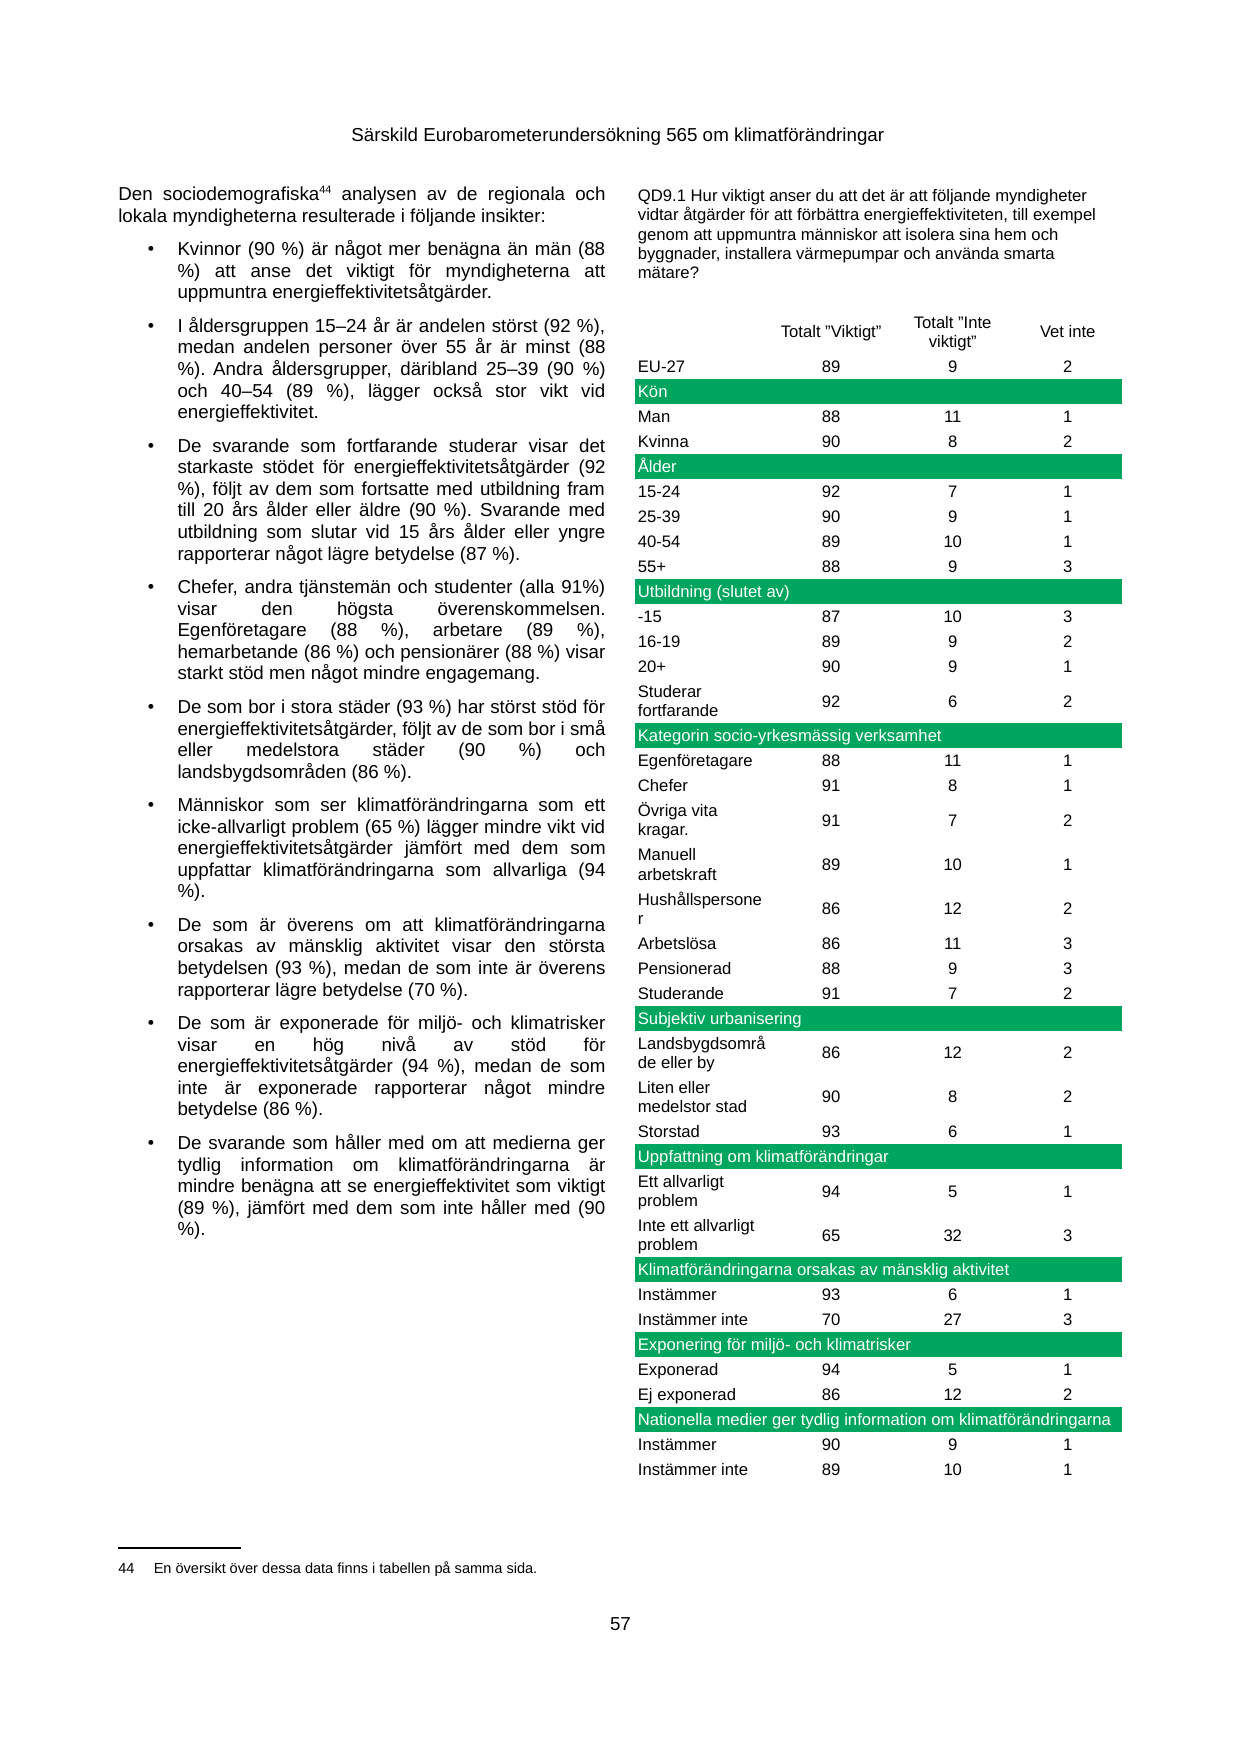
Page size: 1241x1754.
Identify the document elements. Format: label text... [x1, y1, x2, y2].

table_cell 10 [892, 529, 1013, 554]
table_cell 93 [770, 1282, 892, 1307]
list De som är exponerade för miljö- och klimatrisker visar en hög nivå av stöd för energieffektivitetsåtgärder (94 %), medan de som inte är exponerade rapporterar något mindre betydelse (86 %). [148, 1012, 605, 1120]
table_cell 9 [892, 654, 1013, 679]
table_cell Ett allvarligt problem [635, 1169, 770, 1213]
table_cell 10 [892, 842, 1013, 886]
table_cell 1 [1013, 1119, 1122, 1144]
table_cell Storstad [635, 1119, 770, 1144]
table_cell 9 [892, 554, 1013, 579]
table_cell Exponerad [635, 1357, 770, 1382]
table_cell 3 [1013, 604, 1122, 629]
table_cell Totalt ”Viktigt” [770, 310, 892, 354]
table_cell 92 [770, 479, 892, 504]
table_cell Övriga vita kragar. [635, 798, 770, 842]
table_cell Utbildning (slutet av) [635, 579, 1122, 604]
table_cell 2 [1013, 429, 1122, 454]
table_cell 6 [892, 679, 1013, 723]
table_cell 20+ [635, 654, 770, 679]
table_cell 12 [892, 1031, 1013, 1075]
table_cell 91 [770, 981, 892, 1006]
table_cell [635, 285, 770, 310]
table_cell 93 [770, 1119, 892, 1144]
table_cell 1 [1013, 479, 1122, 504]
table_cell 1 [1013, 773, 1122, 798]
table_cell 1 [1013, 404, 1122, 429]
table_cell 9 [892, 956, 1013, 981]
table_cell 2 [1013, 886, 1122, 931]
table_cell 89 [770, 529, 892, 554]
table_cell Instämmer inte [635, 1457, 770, 1482]
table_cell [770, 285, 892, 310]
list Människor som ser klimatförändringarna som ett icke-allvarligt problem (65 %) lägger mindre vikt vid energieffektivitetsåtgärder jämfört med dem som uppfattar klimatförändringarna som allvarliga (94 %). [148, 794, 605, 902]
table_cell 9 [892, 504, 1013, 529]
table_cell 90 [770, 1432, 892, 1457]
list De som bor i stora städer (93 %) har störst stöd för energieffektivitetsåtgärder, följt av de som bor i små eller medelstora städer (90 %) och landsbygdsområden (86 %). [148, 696, 605, 782]
table_cell Liten eller medelstor stad [635, 1075, 770, 1119]
table_cell Egenföretagare [635, 748, 770, 773]
table_cell 1 [1013, 654, 1122, 679]
table_cell 88 [770, 404, 892, 429]
table_cell Studerar fortfarande [635, 679, 770, 723]
table_cell 16-19 [635, 629, 770, 654]
table_cell 89 [770, 842, 892, 886]
table_cell 2 [1013, 354, 1122, 379]
list De svarande som håller med om att medierna ger tydlig information om klimatförändringarna är mindre benägna att se energieffektivitet som viktigt (89 %), jämfört med dem som inte håller med (90 %). [148, 1132, 605, 1239]
table_cell 2 [1013, 679, 1122, 723]
table_cell 1 [1013, 1282, 1122, 1307]
table_cell 90 [770, 1075, 892, 1119]
table_cell Pensionerad [635, 956, 770, 981]
table_cell 87 [770, 604, 892, 629]
table_cell 11 [892, 931, 1013, 956]
table_cell 10 [892, 604, 1013, 629]
table_cell Instämmer inte [635, 1307, 770, 1332]
table_cell Instämmer [635, 1282, 770, 1307]
table_cell 90 [770, 429, 892, 454]
table_cell 55+ [635, 554, 770, 579]
table_cell 86 [770, 931, 892, 956]
table_cell 86 [770, 886, 892, 931]
table_cell Inte ett allvarligt problem [635, 1213, 770, 1257]
table_cell 6 [892, 1119, 1013, 1144]
table_cell -15 [635, 604, 770, 629]
table_cell 7 [892, 798, 1013, 842]
table_cell 9 [892, 629, 1013, 654]
table_cell 7 [892, 479, 1013, 504]
list De svarande som fortfarande studerar visar det starkaste stödet för energieffektivitetsåtgärder (92 %), följt av dem som fortsatte med utbildning fram till 20 års ålder eller äldre (90 %). Svarande med utbildning som slutar vid 15 års ålder eller yngre rapporterar något lägre betydelse (87 %). [148, 434, 605, 564]
list Kvinnor (90 %) är något mer benägna än män (88 %) att anse det viktigt för myndigheterna att uppmuntra energieffektivitetsåtgärder. [148, 238, 605, 303]
table_cell Vet inte [1013, 310, 1122, 354]
table_cell Nationella medier ger tydlig information om klimatförändringarna [635, 1407, 1122, 1432]
table_cell 3 [1013, 1213, 1122, 1257]
table_cell 5 [892, 1169, 1013, 1213]
table_cell 88 [770, 554, 892, 579]
table_cell 1 [1013, 504, 1122, 529]
table_cell 5 [892, 1357, 1013, 1382]
table_cell 89 [770, 629, 892, 654]
table_cell Uppfattning om klimatförändringar [635, 1144, 1122, 1169]
table_cell [892, 285, 1013, 310]
table_cell 94 [770, 1357, 892, 1382]
text En översikt över dessa data finns i tabellen på samma sida. [118, 1560, 605, 1577]
table_cell 90 [770, 504, 892, 529]
table_cell 94 [770, 1169, 892, 1213]
table_cell 3 [1013, 956, 1122, 981]
table_cell Klimatförändringarna orsakas av mänsklig aktivitet [635, 1257, 1122, 1282]
table_cell 1 [1013, 1457, 1122, 1482]
table_cell 1 [1013, 529, 1122, 554]
table_cell 86 [770, 1382, 892, 1407]
table_cell Chefer [635, 773, 770, 798]
table_cell [1013, 285, 1122, 310]
table_cell 9 [892, 1432, 1013, 1457]
table_cell 70 [770, 1307, 892, 1332]
table_cell 3 [1013, 554, 1122, 579]
table_cell 8 [892, 429, 1013, 454]
table_cell 92 [770, 679, 892, 723]
table_cell 1 [1013, 748, 1122, 773]
table_cell 32 [892, 1213, 1013, 1257]
table_cell 40-54 [635, 529, 770, 554]
table_cell 88 [770, 748, 892, 773]
table_cell 15-24 [635, 479, 770, 504]
table_cell 3 [1013, 1307, 1122, 1332]
table_cell Ej exponerad [635, 1382, 770, 1407]
table_cell Kategorin socio-yrkesmässig verksamhet [635, 723, 1122, 748]
table_cell 65 [770, 1213, 892, 1257]
table_cell 88 [770, 956, 892, 981]
table_cell 2 [1013, 1031, 1122, 1075]
table_cell Ålder [635, 454, 1122, 479]
table_cell 86 [770, 1031, 892, 1075]
table_cell 8 [892, 773, 1013, 798]
table_cell 2 [1013, 1382, 1122, 1407]
table_cell [635, 310, 770, 354]
table_cell 91 [770, 773, 892, 798]
table_cell 7 [892, 981, 1013, 1006]
table_cell Landsbygdsområde eller by [635, 1031, 770, 1075]
table_cell 2 [1013, 629, 1122, 654]
table_cell 1 [1013, 842, 1122, 886]
table_cell Arbetslösa [635, 931, 770, 956]
table_cell 89 [770, 1457, 892, 1482]
table_cell EU-27 [635, 354, 770, 379]
table_cell Exponering för miljö- och klimatrisker [635, 1332, 1122, 1357]
table_cell 11 [892, 748, 1013, 773]
table_cell 1 [1013, 1357, 1122, 1382]
list De som är överens om att klimatförändringarna orsakas av mänsklig aktivitet visar den största betydelsen (93 %), medan de som inte är överens rapporterar lägre betydelse (70 %). [148, 914, 605, 1000]
table_cell 6 [892, 1282, 1013, 1307]
table_cell 2 [1013, 981, 1122, 1006]
list Chefer, andra tjänstemän och studenter (alla 91%) visar den högsta överenskommelsen. Egenföretagare (88 %), arbetare (89 %), hemarbetande (86 %) och pensionärer (88 %) visar starkt stöd men något mindre engagemang. [148, 576, 605, 684]
table_cell 3 [1013, 931, 1122, 956]
table_cell Studerande [635, 981, 770, 1006]
table_cell 90 [770, 654, 892, 679]
table_cell 11 [892, 404, 1013, 429]
table_cell 10 [892, 1457, 1013, 1482]
table_cell 89 [770, 354, 892, 379]
table_cell Kön [635, 379, 1122, 404]
table_cell 12 [892, 1382, 1013, 1407]
table_cell Manuell arbetskraft [635, 842, 770, 886]
table_cell 91 [770, 798, 892, 842]
table_cell 1 [1013, 1169, 1122, 1213]
text Den sociodemografiska analysen av de regionala och lokala myndigheterna resulterade i följande insikter: [118, 183, 605, 226]
table_header QD9.1 Hur viktigt anser du att det är att följande myndigheter vidtar åtgärder för att förbättra energieffektiviteten, till exempel genom att uppmuntra människor att isolera sina hem och byggnader, installera värmepumpar och använda smarta mätare? [635, 183, 1122, 285]
table_cell Man [635, 404, 770, 429]
table_cell Hushållspersoner [635, 886, 770, 931]
table_cell 12 [892, 886, 1013, 931]
table_cell Subjektiv urbanisering [635, 1006, 1122, 1031]
table_cell Instämmer [635, 1432, 770, 1457]
list I åldersgruppen 15–24 år är andelen störst (92 %), medan andelen personer över 55 år är minst (88 %). Andra åldersgrupper, däribland 25–39 (90 %) och 40–54 (89 %), lägger också stor vikt vid energieffektivitet. [148, 315, 605, 423]
table_cell 2 [1013, 1075, 1122, 1119]
table_cell 8 [892, 1075, 1013, 1119]
table_cell 2 [1013, 798, 1122, 842]
table_cell 25-39 [635, 504, 770, 529]
table_cell 1 [1013, 1432, 1122, 1457]
table_cell 9 [892, 354, 1013, 379]
table_cell Kvinna [635, 429, 770, 454]
table_cell 27 [892, 1307, 1013, 1332]
table_cell Totalt ”Inte viktigt” [892, 310, 1013, 354]
